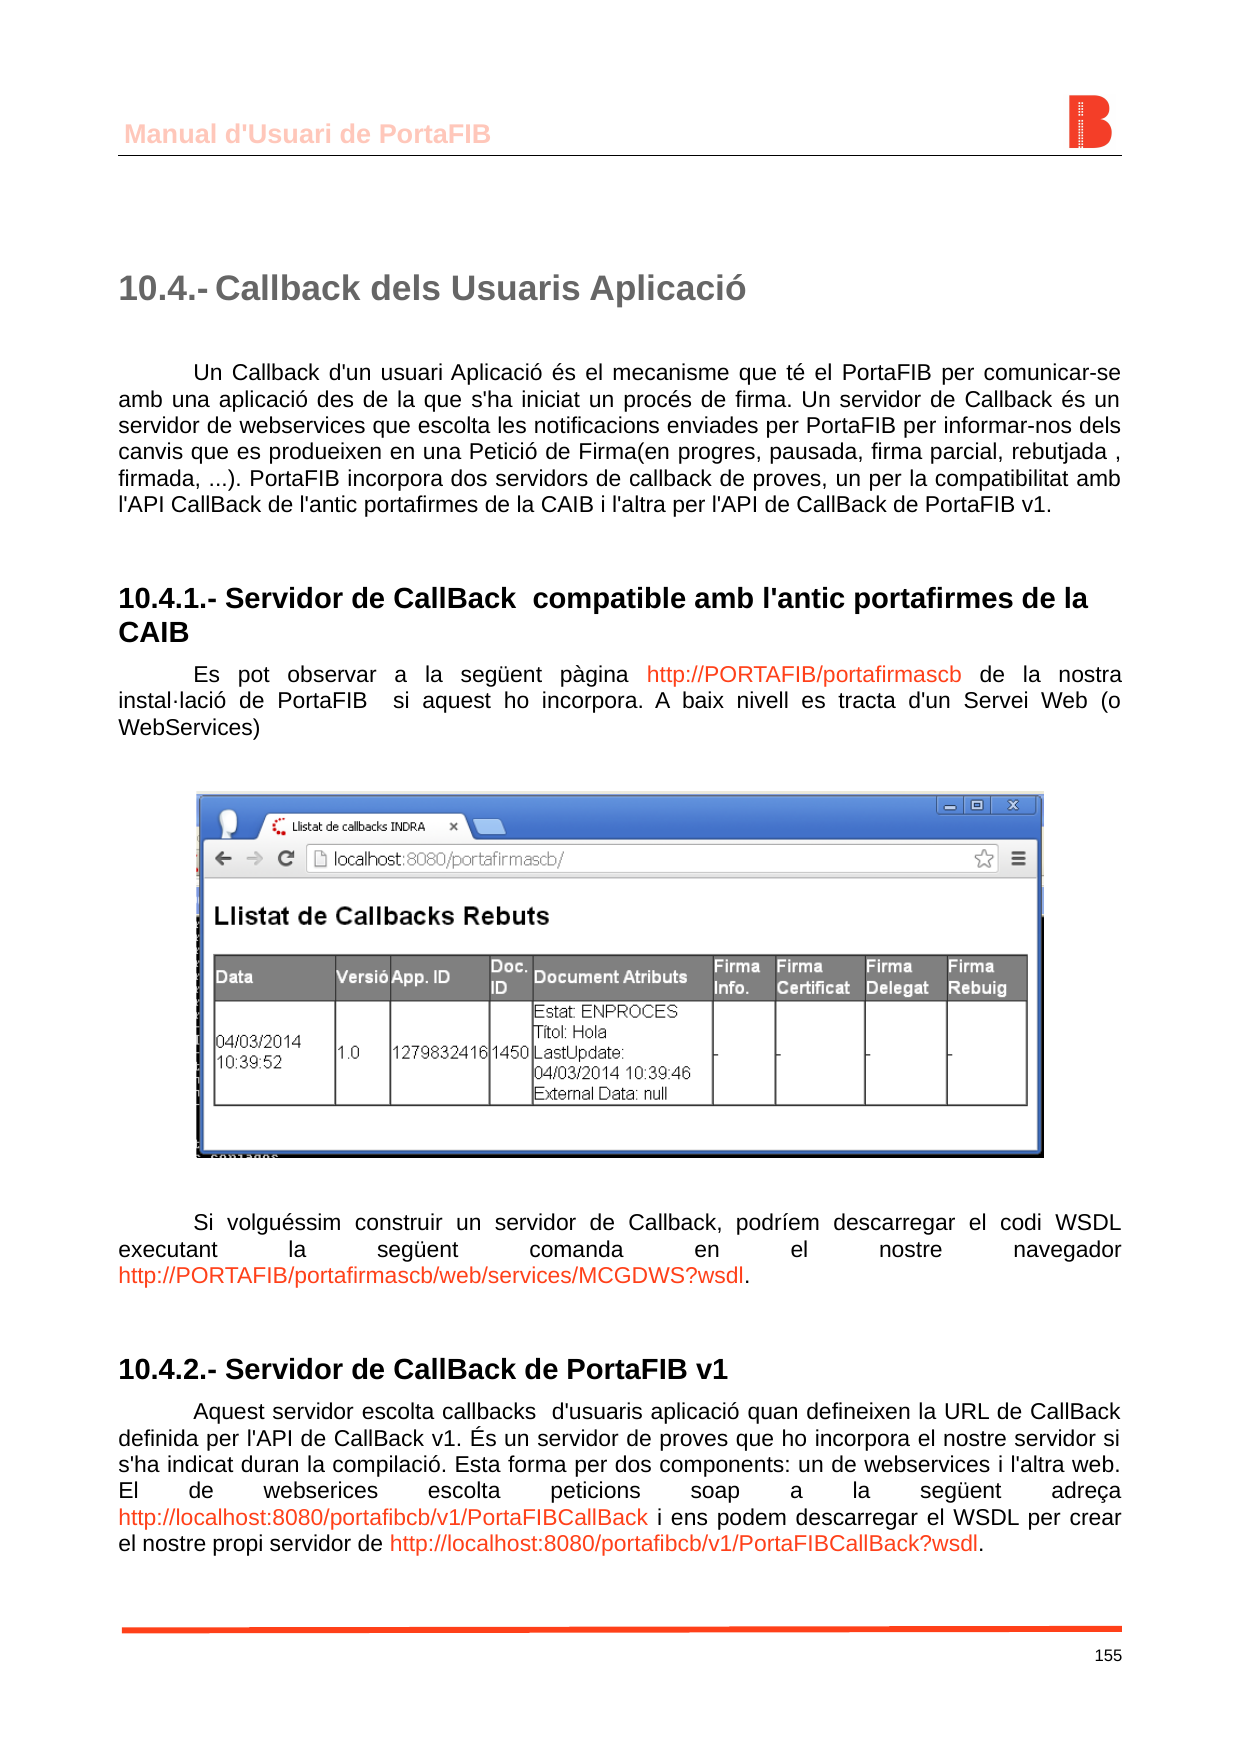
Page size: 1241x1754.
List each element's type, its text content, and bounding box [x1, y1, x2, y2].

text Es pot observar a la següent pàgina http://PORTAFIB/portafirmascb de la nostra instal·lació de PortaFIB si aquest ho incorpora. A baix nivell es tracta d'un Servei Web (o WebServices) [118, 661, 1122, 740]
text Aquest servidor escolta callbacks d'usuaris aplicació quan defineixen la URL de CallBack definida per l'API de CallBack v1. És un servidor de proves que ho incorpora el nostre servidor si s'ha indicat duran la compilació. Esta forma per dos components: un de webservices i l'altra web. El de webserices escolta peticions soap a la següent adreça http://localhost:8080/portafibcb/v1/PortaFIBCallBack i ens podem descarregar el WSDL per crear el nostre propi servidor de http://localhost:8080/portafibcb/v1/PortaFIBCallBack?wsdl. [118, 1398, 1122, 1556]
subtitle Servidor de CallBack compatible amb l'antic portafirmes de la CAIB [118, 581, 1122, 648]
picture [196, 791, 1044, 1158]
text Si volguéssim construir un servidor de Callback, podríem descarregar el codi WSDL executant la següent comanda en el nostre navegador http://PORTAFIB/portafirmascb/web/services/MCGDWS?wsdl. [118, 1209, 1122, 1288]
text Un Callback d'un usuari Aplicació és el mecanisme que té el PortaFIB per comunicar-se amb una aplicació des de la que s'ha iniciat un procés de firma. Un servidor de Callback és un servidor de webservices que escolta les notificacions enviades per PortaFIB per informar-nos dels canvis que es produeixen en una Petició de Firma(en progres, pausada, firma parcial, rebutjada , firmada, ...). PortaFIB incorpora dos servidors de callback de proves, un per la compatibilitat amb l'API CallBack de l'antic portafirmes de la CAIB i l'altra per l'API de CallBack de PortaFIB v1. [118, 359, 1122, 517]
subtitle Callback dels Usuaris Aplicació [118, 267, 1122, 308]
subtitle Servidor de CallBack de PortaFIB v1 [118, 1352, 1122, 1386]
picture [1063, 94, 1117, 150]
